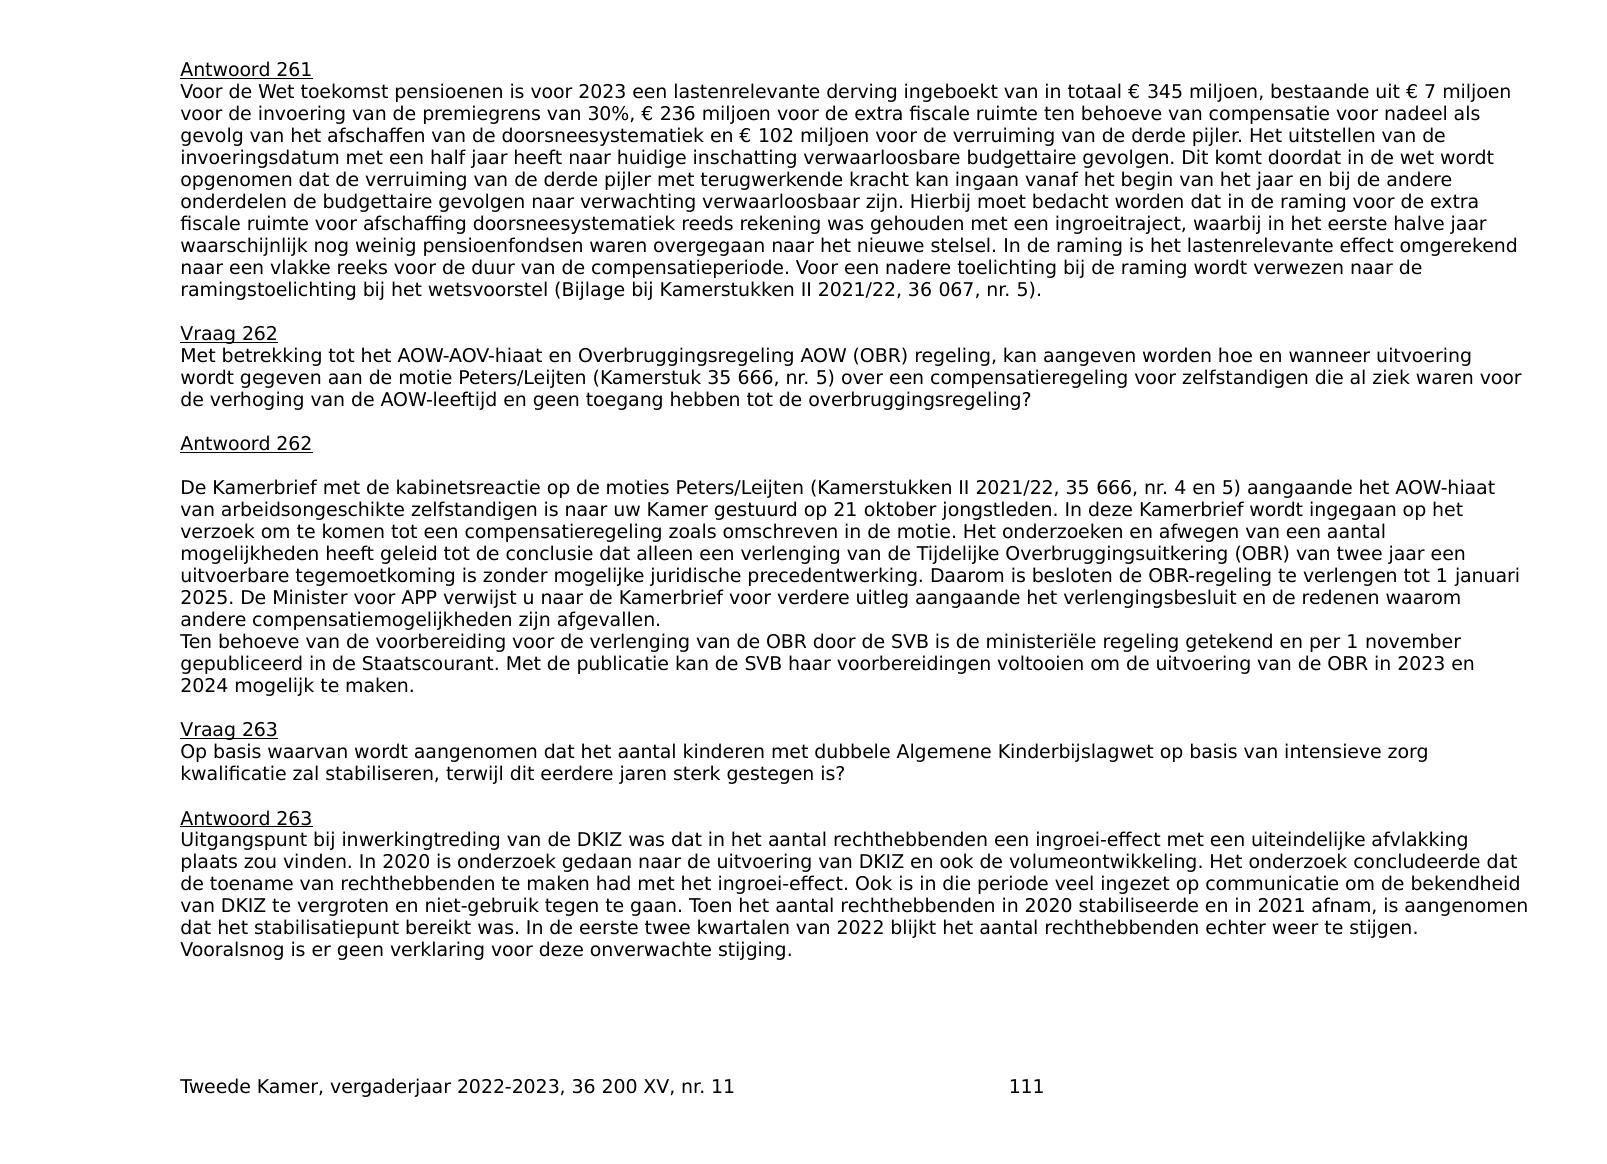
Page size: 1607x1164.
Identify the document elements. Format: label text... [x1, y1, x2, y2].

subtitle Vraag 262 [180, 323, 1529, 345]
subtitle Antwoord 261 [180, 59, 1529, 81]
text Uitgangspunt bij inwerkingtreding van de DKIZ was dat in het aantal rechthebbenden een ingroei-effect met een uiteindelijke afvlakking plaats zou vinden. In 2020 is onderzoek gedaan naar de uitvoering van DKIZ en ook de volumeontwikkeling. Het onderzoek concludeerde dat de toename van rechthebbenden te maken had met het ingroei-effect. Ook is in die periode veel ingezet op communicatie om de bekendheid van DKIZ te vergroten en niet-gebruik tegen te gaan. Toen het aantal rechthebbenden in 2020 stabiliseerde en in 2021 afnam, is aangenomen dat het stabilisatiepunt bereikt was. In de eerste twee kwartalen van 2022 blijkt het aantal rechthebbenden echter weer te stijgen. Vooralsnog is er geen verklaring voor deze onverwachte stijging. [180, 829, 1529, 961]
text Op basis waarvan wordt aangenomen dat het aantal kinderen met dubbele Algemene Kinderbijslagwet op basis van intensieve zorg kwalificatie zal stabiliseren, terwijl dit eerdere jaren sterk gestegen is? [180, 741, 1529, 785]
text Met betrekking tot het AOW-AOV-hiaat en Overbruggingsregeling AOW (OBR) regeling, kan aangeven worden hoe en wanneer uitvoering wordt gegeven aan de motie Peters/Leijten (Kamerstuk 35 666, nr. 5) over een compensatieregeling voor zelfstandigen die al ziek waren voor de verhoging van de AOW-leeftijd en geen toegang hebben tot de overbruggingsregeling? [180, 345, 1529, 411]
subtitle Antwoord 263 [180, 807, 1529, 829]
text Ten behoeve van de voorbereiding voor de verlenging van de OBR door de SVB is de ministeriële regeling getekend en per 1 november gepubliceerd in de Staatscourant. Met de publicatie kan de SVB haar voorbereidingen voltooien om de uitvoering van de OBR in 2023 en 2024 mogelijk te maken. [180, 631, 1529, 697]
subtitle Vraag 263 [180, 719, 1529, 741]
subtitle Antwoord 262 [180, 433, 1529, 455]
text Voor de Wet toekomst pensioenen is voor 2023 een lastenrelevante derving ingeboekt van in totaal € 345 miljoen, bestaande uit € 7 miljoen voor de invoering van de premiegrens van 30%, € 236 miljoen voor de extra fiscale ruimte ten behoeve van compensatie voor nadeel als gevolg van het afschaffen van de doorsneesystematiek en € 102 miljoen voor de verruiming van de derde pijler. Het uitstellen van de invoeringsdatum met een half jaar heeft naar huidige inschatting verwaarloosbare budgettaire gevolgen. Dit komt doordat in de wet wordt opgenomen dat de verruiming van de derde pijler met terugwerkende kracht kan ingaan vanaf het begin van het jaar en bij de andere onderdelen de budgettaire gevolgen naar verwachting verwaarloosbaar zijn. Hierbij moet bedacht worden dat in de raming voor de extra fiscale ruimte voor afschaffing doorsneesystematiek reeds rekening was gehouden met een ingroeitraject, waarbij in het eerste halve jaar waarschijnlijk nog weinig pensioenfondsen waren overgegaan naar het nieuwe stelsel. In de raming is het lastenrelevante effect omgerekend naar een vlakke reeks voor de duur van de compensatieperiode. Voor een nadere toelichting bij de raming wordt verwezen naar de ramingstoelichting bij het wetsvoorstel (Bijlage bij Kamerstukken II 2021/22, 36 067, nr. 5). [180, 81, 1529, 301]
text De Kamerbrief met de kabinetsreactie op de moties Peters/Leijten (Kamerstukken II 2021/22, 35 666, nr. 4 en 5) aangaande het AOW-hiaat van arbeidsongeschikte zelfstandigen is naar uw Kamer gestuurd op 21 oktober jongstleden. In deze Kamerbrief wordt ingegaan op het verzoek om te komen tot een compensatieregeling zoals omschreven in de motie. Het onderzoeken en afwegen van een aantal mogelijkheden heeft geleid tot de conclusie dat alleen een verlenging van de Tijdelijke Overbruggingsuitkering (OBR) van twee jaar een uitvoerbare tegemoetkoming is zonder mogelijke juridische precedentwerking. Daarom is besloten de OBR-regeling te verlengen tot 1 januari 2025. De Minister voor APP verwijst u naar de Kamerbrief voor verdere uitleg aangaande het verlengingsbesluit en de redenen waarom andere compensatiemogelijkheden zijn afgevallen. [180, 477, 1529, 631]
